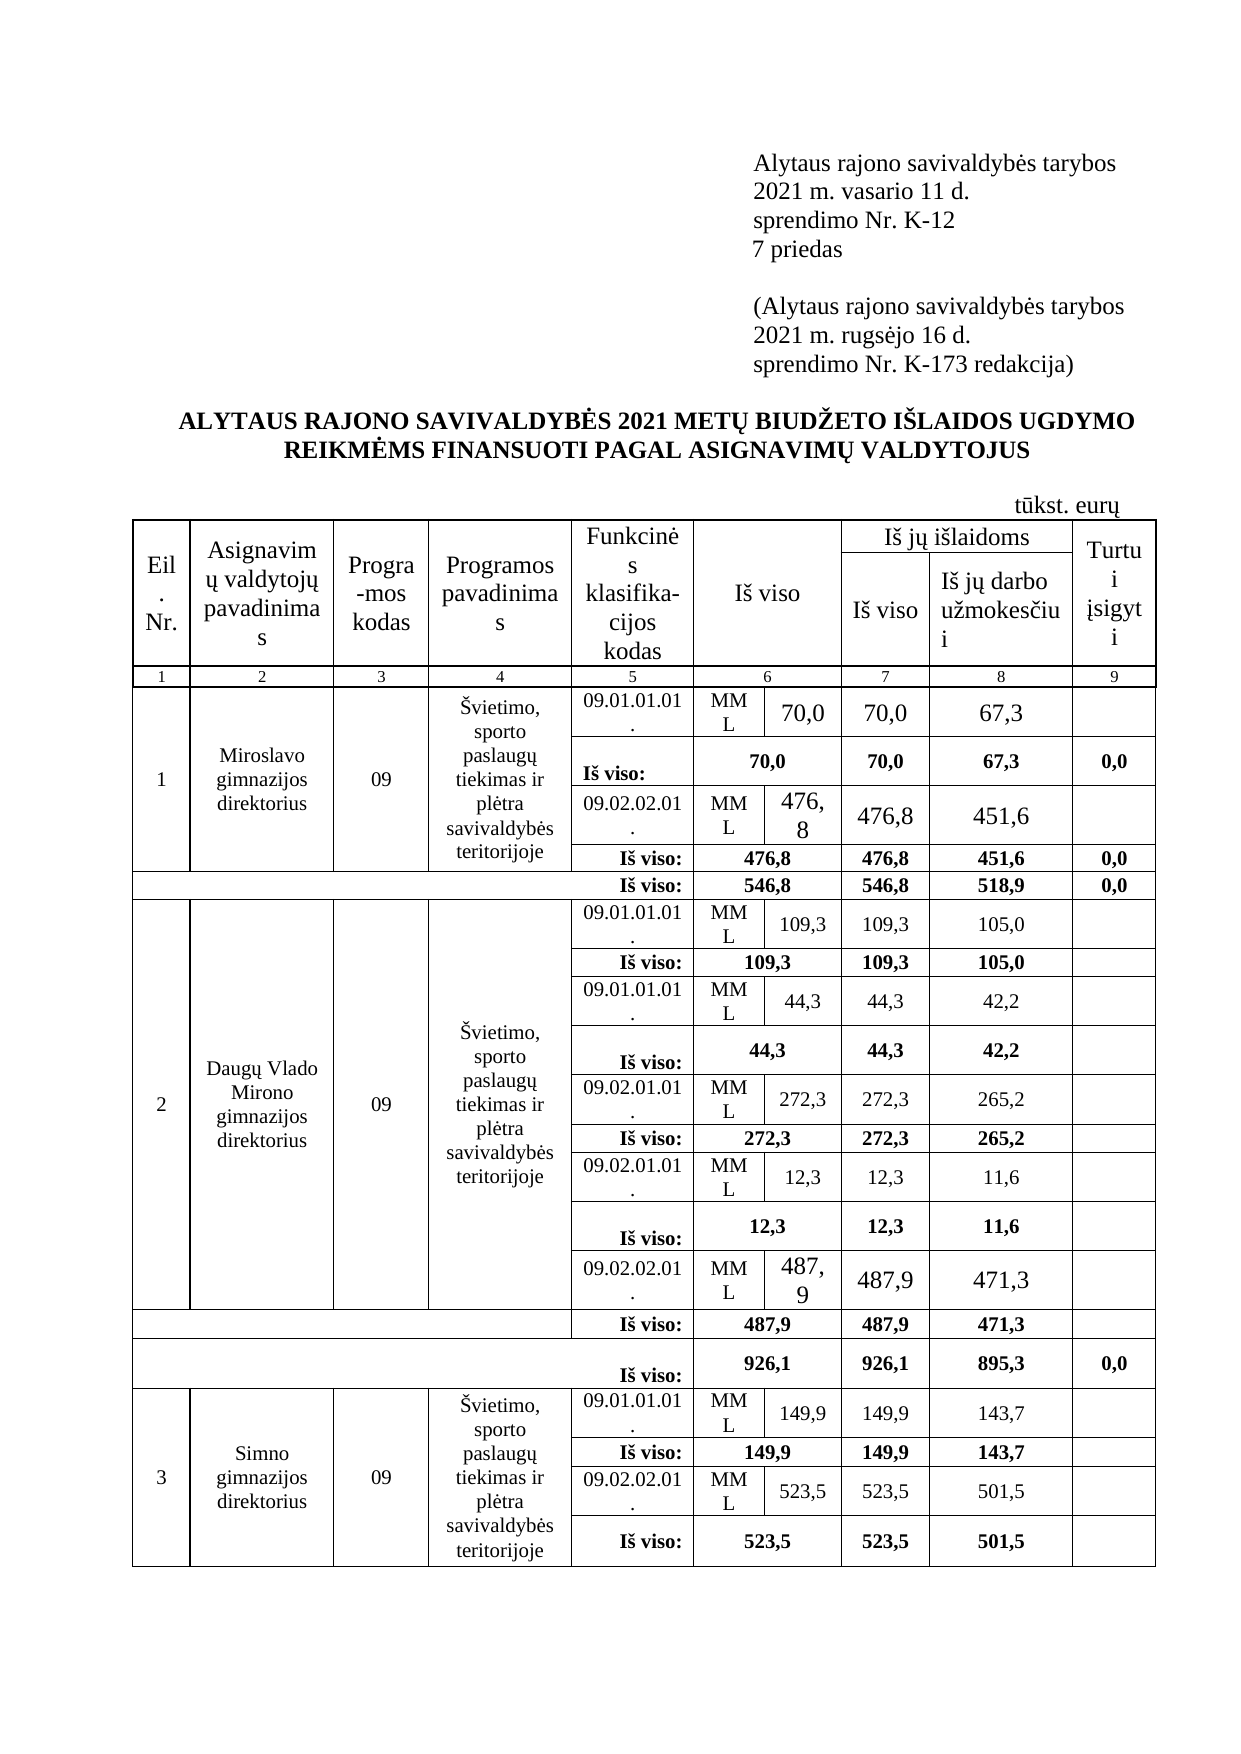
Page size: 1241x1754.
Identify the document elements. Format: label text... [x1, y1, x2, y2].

table_cell 8 [930, 667, 1072, 686]
table_cell [1073, 1075, 1155, 1123]
table_cell [1073, 1026, 1155, 1074]
table_cell 11,6 [930, 1202, 1072, 1250]
table_cell 501,5 [930, 1516, 1072, 1566]
table_cell 265,2 [930, 1075, 1072, 1123]
table_cell 70,0 [842, 688, 929, 736]
table_cell [1073, 949, 1155, 976]
table_cell 12,3 [694, 1202, 841, 1250]
table_cell 109,3 [842, 949, 929, 976]
table_cell 1 [134, 667, 189, 686]
table_cell 272,3 [842, 1075, 929, 1123]
table_cell [1073, 1202, 1155, 1250]
table_cell 4 [429, 667, 571, 686]
table_cell Iš viso: [572, 1125, 693, 1152]
table_cell Iš viso: [572, 845, 693, 871]
table_cell 523,5 [765, 1467, 841, 1515]
table_header Programos pavadinimas [429, 521, 571, 665]
table_cell 42,2 [930, 1026, 1072, 1074]
table_cell 926,1 [694, 1339, 841, 1387]
table_cell 546,8 [842, 872, 929, 899]
table_cell 109,3 [694, 949, 841, 976]
table_cell 487,9 [765, 1251, 841, 1308]
table_header Asignavimų valdytojų pavadinimas [191, 521, 333, 665]
table_cell 12,3 [842, 1202, 929, 1250]
table_cell Švietimo, sporto paslaugų tiekimas ir plėtra savivaldybės teritorijoje [429, 688, 571, 871]
table_cell 149,9 [842, 1438, 929, 1466]
table_cell 272,3 [765, 1075, 841, 1123]
table_cell Iš viso: [572, 1438, 693, 1466]
table_cell [1073, 1438, 1155, 1466]
table_cell 44,3 [765, 977, 841, 1025]
text 2021 m. vasario 11 d. [133, 176, 1181, 205]
table_cell 105,0 [930, 949, 1072, 976]
table_cell 451,6 [930, 845, 1072, 871]
table_cell 895,3 [930, 1339, 1072, 1387]
table_cell Simno gimnazijos direktorius [191, 1389, 333, 1566]
table_cell 149,9 [694, 1438, 841, 1466]
text Alytaus rajono savivaldybės tarybos [133, 148, 1181, 176]
table_cell 44,3 [842, 977, 929, 1025]
table_cell Iš viso: [572, 949, 693, 976]
table_cell 523,5 [842, 1516, 929, 1566]
table_cell 523,5 [842, 1467, 929, 1515]
table_cell 44,3 [842, 1026, 929, 1074]
table_cell 109,3 [842, 900, 929, 948]
table_cell MML [694, 1389, 764, 1437]
table_cell [1073, 900, 1155, 948]
table_header Turtui įsigyti [1073, 521, 1155, 665]
table_cell Iš viso: [133, 1339, 693, 1387]
table_cell 6 [694, 667, 841, 686]
table_cell Daugų Vlado Mirono gimnazijos direktorius [191, 900, 333, 1308]
table_cell 2 [133, 900, 189, 1308]
table_cell MML [694, 1251, 764, 1308]
table_cell 09.02.02.01. [572, 786, 693, 844]
table_cell 3 [133, 1389, 189, 1566]
table_cell 523,5 [694, 1516, 841, 1566]
table_cell Iš viso: [572, 1516, 693, 1566]
table_cell 149,9 [765, 1389, 841, 1437]
table_cell 546,8 [694, 872, 841, 899]
table_cell 67,3 [930, 737, 1072, 785]
table_cell 09.01.01.01. [572, 1389, 693, 1437]
table_cell [1073, 1251, 1155, 1308]
table_cell Iš viso: [572, 1310, 693, 1338]
table_cell 09 [334, 1389, 428, 1566]
table_cell 476,8 [694, 845, 841, 871]
table_cell [1073, 688, 1155, 736]
text ALYTAUS RAJONO SAVIVALDYBĖS 2021 METŲ BIUDŽETO IŠLAIDOS UGDYMO REIKMĖMS FINANSUOTI PAGAL ASIGNAVIMŲ VALDYTOJUS [133, 406, 1181, 464]
table_cell 476,8 [765, 786, 841, 844]
table_cell 0,0 [1073, 1339, 1155, 1387]
table_cell 09.02.02.01. [572, 1467, 693, 1515]
table_cell 70,0 [765, 688, 841, 736]
table_cell Švietimo, sporto paslaugų tiekimas ir plėtra savivaldybės teritorijoje [429, 1389, 571, 1566]
table_cell 272,3 [842, 1125, 929, 1152]
text (Alytaus rajono savivaldybės tarybos [133, 291, 1181, 320]
table_cell 09.02.01.01. [572, 1075, 693, 1123]
table_cell 70,0 [842, 737, 929, 785]
table_cell 12,3 [842, 1153, 929, 1201]
table_cell Švietimo, sporto paslaugų tiekimas ir plėtra savivaldybės teritorijoje [429, 900, 571, 1308]
table_cell 09.01.01.01. [572, 900, 693, 948]
table_cell 7 [842, 667, 929, 686]
table_cell 471,3 [930, 1251, 1072, 1308]
table_cell 476,8 [842, 845, 929, 871]
table_cell Iš viso: [572, 1026, 693, 1074]
table_cell [1073, 1389, 1155, 1437]
table_cell 265,2 [930, 1125, 1072, 1152]
table_cell Iš viso [842, 553, 929, 665]
text sprendimo Nr. K-12 [133, 205, 1181, 234]
table_cell 11,6 [930, 1153, 1072, 1201]
table_header Funkcinės klasifika-cijos kodas [572, 521, 693, 665]
table_header Progra-mos kodas [334, 521, 428, 665]
table_header Iš viso [694, 521, 841, 665]
table_cell 44,3 [694, 1026, 841, 1074]
table_header Iš jų išlaidoms [842, 521, 1072, 552]
table_cell 451,6 [930, 786, 1072, 844]
table_cell 0,0 [1073, 872, 1155, 899]
table_cell 105,0 [930, 900, 1072, 948]
text sprendimo Nr. K-173 redakcija) [133, 349, 1181, 378]
table_cell 109,3 [765, 900, 841, 948]
table_cell [133, 1310, 571, 1338]
table_cell 487,9 [842, 1310, 929, 1338]
table_cell 471,3 [930, 1310, 1072, 1338]
table_cell 12,3 [765, 1153, 841, 1201]
table_cell 0,0 [1073, 737, 1155, 785]
table_cell 501,5 [930, 1467, 1072, 1515]
table_cell 67,3 [930, 688, 1072, 736]
table_cell 09.01.01.01. [572, 688, 693, 736]
table_cell MML [694, 900, 764, 948]
text 2021 m. rugsėjo 16 d. [133, 320, 1181, 349]
table_cell 09 [334, 900, 428, 1308]
table_cell Iš viso: [572, 737, 693, 785]
table_header Eil. Nr. [134, 521, 189, 665]
table_cell 1 [133, 688, 189, 871]
table_cell [1073, 1467, 1155, 1515]
table_cell 2 [191, 667, 333, 686]
table_cell MML [694, 786, 764, 844]
table_cell [1073, 1516, 1155, 1566]
table_cell Iš viso: [572, 1202, 693, 1250]
table_cell 518,9 [930, 872, 1072, 899]
table_cell [1073, 1310, 1155, 1338]
table_cell 143,7 [930, 1438, 1072, 1466]
table_cell 9 [1073, 667, 1155, 686]
table_cell Iš jų darbo užmokesčiui [930, 553, 1072, 665]
table_cell 476,8 [842, 786, 929, 844]
table_cell 487,9 [842, 1251, 929, 1308]
table_cell 272,3 [694, 1125, 841, 1152]
table_cell 42,2 [930, 977, 1072, 1025]
table_cell [1073, 786, 1155, 844]
table_cell 09.02.02.01. [572, 1251, 693, 1308]
table_cell MML [694, 1467, 764, 1515]
table_cell [1073, 977, 1155, 1025]
text 7 priedas [752, 234, 1181, 263]
table_cell MML [694, 1153, 764, 1201]
table_cell [1073, 1153, 1155, 1201]
table_cell [1073, 1125, 1155, 1152]
table_cell 5 [572, 667, 693, 686]
table_cell 09.02.01.01. [572, 1153, 693, 1201]
table_cell MML [694, 688, 764, 736]
table_cell 143,7 [930, 1389, 1072, 1437]
table_cell MML [694, 977, 764, 1025]
table_cell 70,0 [694, 737, 841, 785]
table_cell 487,9 [694, 1310, 841, 1338]
table_cell Iš viso: [133, 872, 693, 899]
table_cell 3 [334, 667, 428, 686]
table_cell 0,0 [1073, 845, 1155, 871]
table_cell 09 [334, 688, 428, 871]
table_cell MML [694, 1075, 764, 1123]
text tūkst. eurų [1014, 490, 1181, 519]
table_cell Miroslavo gimnazijos direktorius [191, 688, 333, 871]
table_cell 926,1 [842, 1339, 929, 1387]
table_cell 09.01.01.01. [572, 977, 693, 1025]
table_cell 149,9 [842, 1389, 929, 1437]
